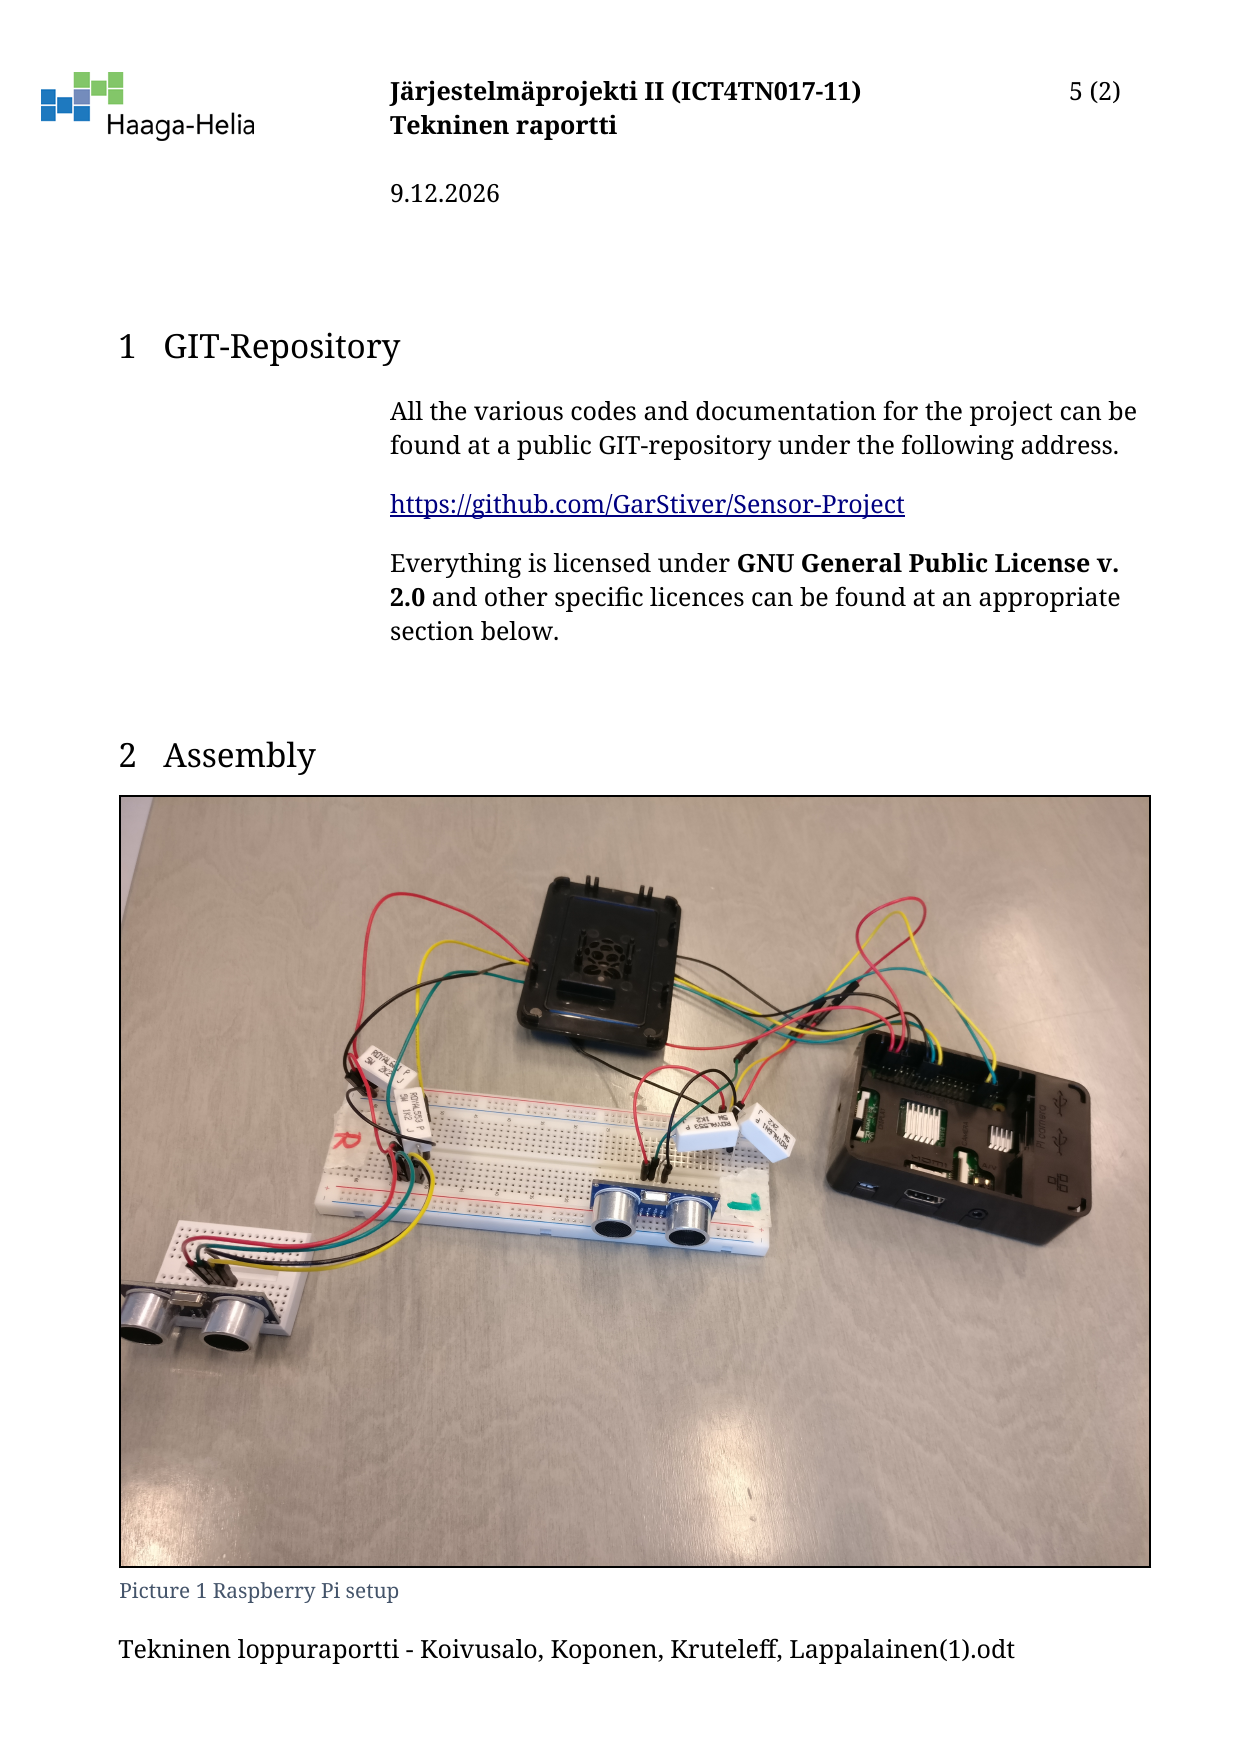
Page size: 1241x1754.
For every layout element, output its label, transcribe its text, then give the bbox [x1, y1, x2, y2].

subtitle Assembly [118, 732, 1152, 777]
text https://github.com/GarStiver/Sensor-Project [390, 486, 1152, 521]
subtitle GIT-Repository [118, 323, 1152, 368]
text All the various codes and documentation for the project can be found at a public GIT-repository under the following address. [390, 393, 1152, 461]
text Picture 1 Raspberry Pi setup [119, 1577, 1152, 1605]
text Everything is licensed under GNU General Public License v. 2.0 and other specific licences can be found at an appropriate section below. [390, 546, 1152, 648]
